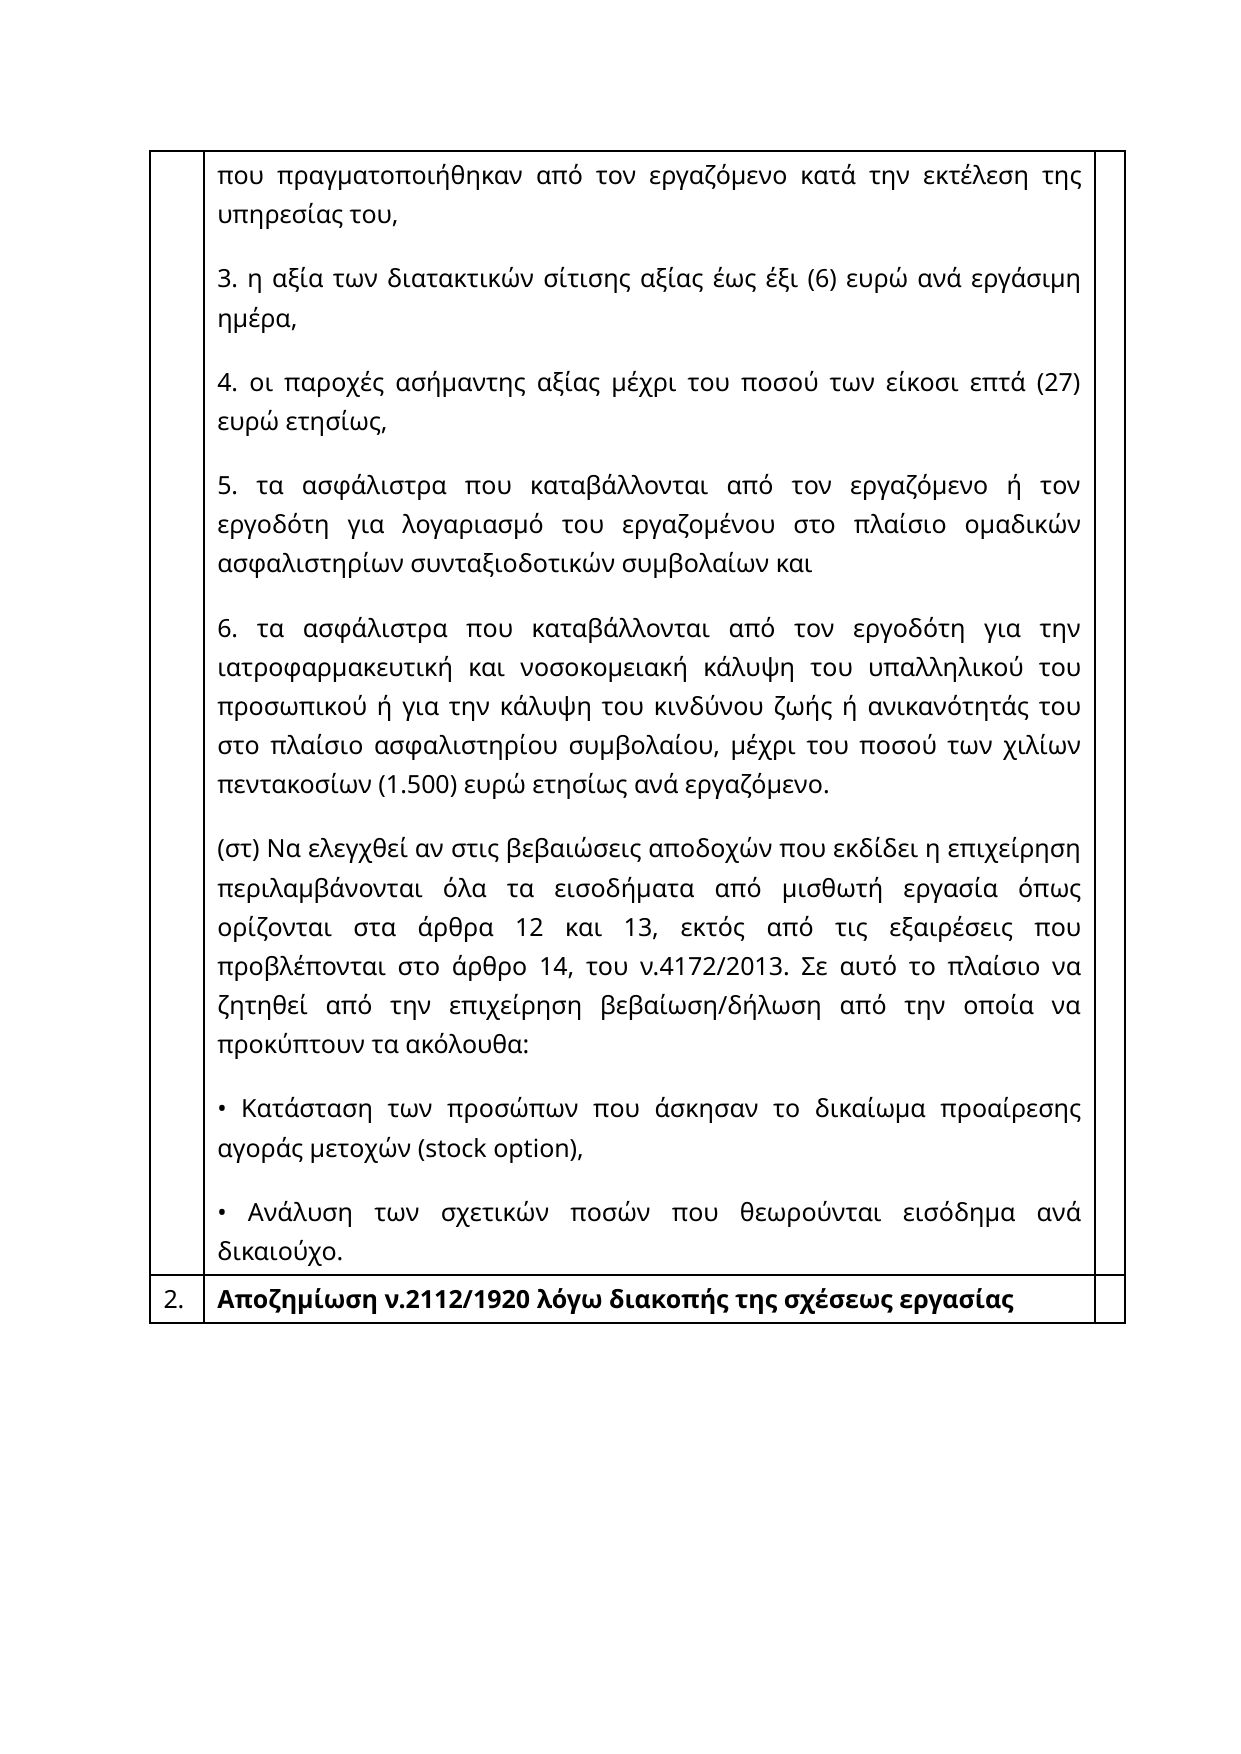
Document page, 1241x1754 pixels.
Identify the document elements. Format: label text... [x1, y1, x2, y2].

table_header [151, 152, 203, 1274]
table_header που πραγματοποιήθηκαν από τον εργαζόμενο κατά την εκτέλεση της υπηρεσίας του, 3. η αξία των διατακτικών σίτισης αξίας έως έξι (6) ευρώ ανά εργάσιμη ημέρα, 4. οι παροχές ασήμαντης αξίας μέχρι του ποσού των είκοσι επτά (27) ευρώ ετησίως, 5. τα ασφάλιστρα που καταβάλλονται από τον εργαζόμενο ή τον εργοδότη για λογαριασμό του εργαζομένου στο πλαίσιο ομαδικών ασφαλιστηρίων συνταξιοδοτικών συμβολαίων και 6. τα ασφάλιστρα που καταβάλλονται από τον εργοδότη για την ιατροφαρμακευτική και νοσοκομειακή κάλυψη του υπαλληλικού του προσωπικού ή για την κάλυψη του κινδύνου ζωής ή ανικανότητάς του στο πλαίσιο ασφαλιστηρίου συμβολαίου, μέχρι του ποσού των χιλίων πεντακοσίων (1.500) ευρώ ετησίως ανά εργαζόμενο. (στ) Να ελεγχθεί αν στις βεβαιώσεις αποδοχών που εκδίδει η επιχείρηση περιλαμβάνονται όλα τα εισοδήματα από μισθωτή εργασία όπως ορίζονται στα άρθρα 12 και 13, εκτός από τις εξαιρέσεις που προβλέπονται στο άρθρο 14, του ν.4172/2013. Σε αυτό το πλαίσιο να ζητηθεί από την επιχείρηση βεβαίωση/δήλωση από την οποία να προκύπτουν τα ακόλουθα: • Κατάσταση των προσώπων που άσκησαν το δικαίωμα προαίρεσης αγοράς μετοχών (stock option), • Ανάλυση των σχετικών ποσών που θεωρούνται εισόδημα ανά δικαιούχο. [205, 152, 1094, 1274]
table_header [1096, 152, 1124, 1274]
table_cell [1096, 1276, 1124, 1322]
table_cell 2. [151, 1276, 203, 1322]
table_cell Αποζημίωση ν.2112/1920 λόγω διακοπής της σχέσεως εργασίας [205, 1276, 1094, 1322]
